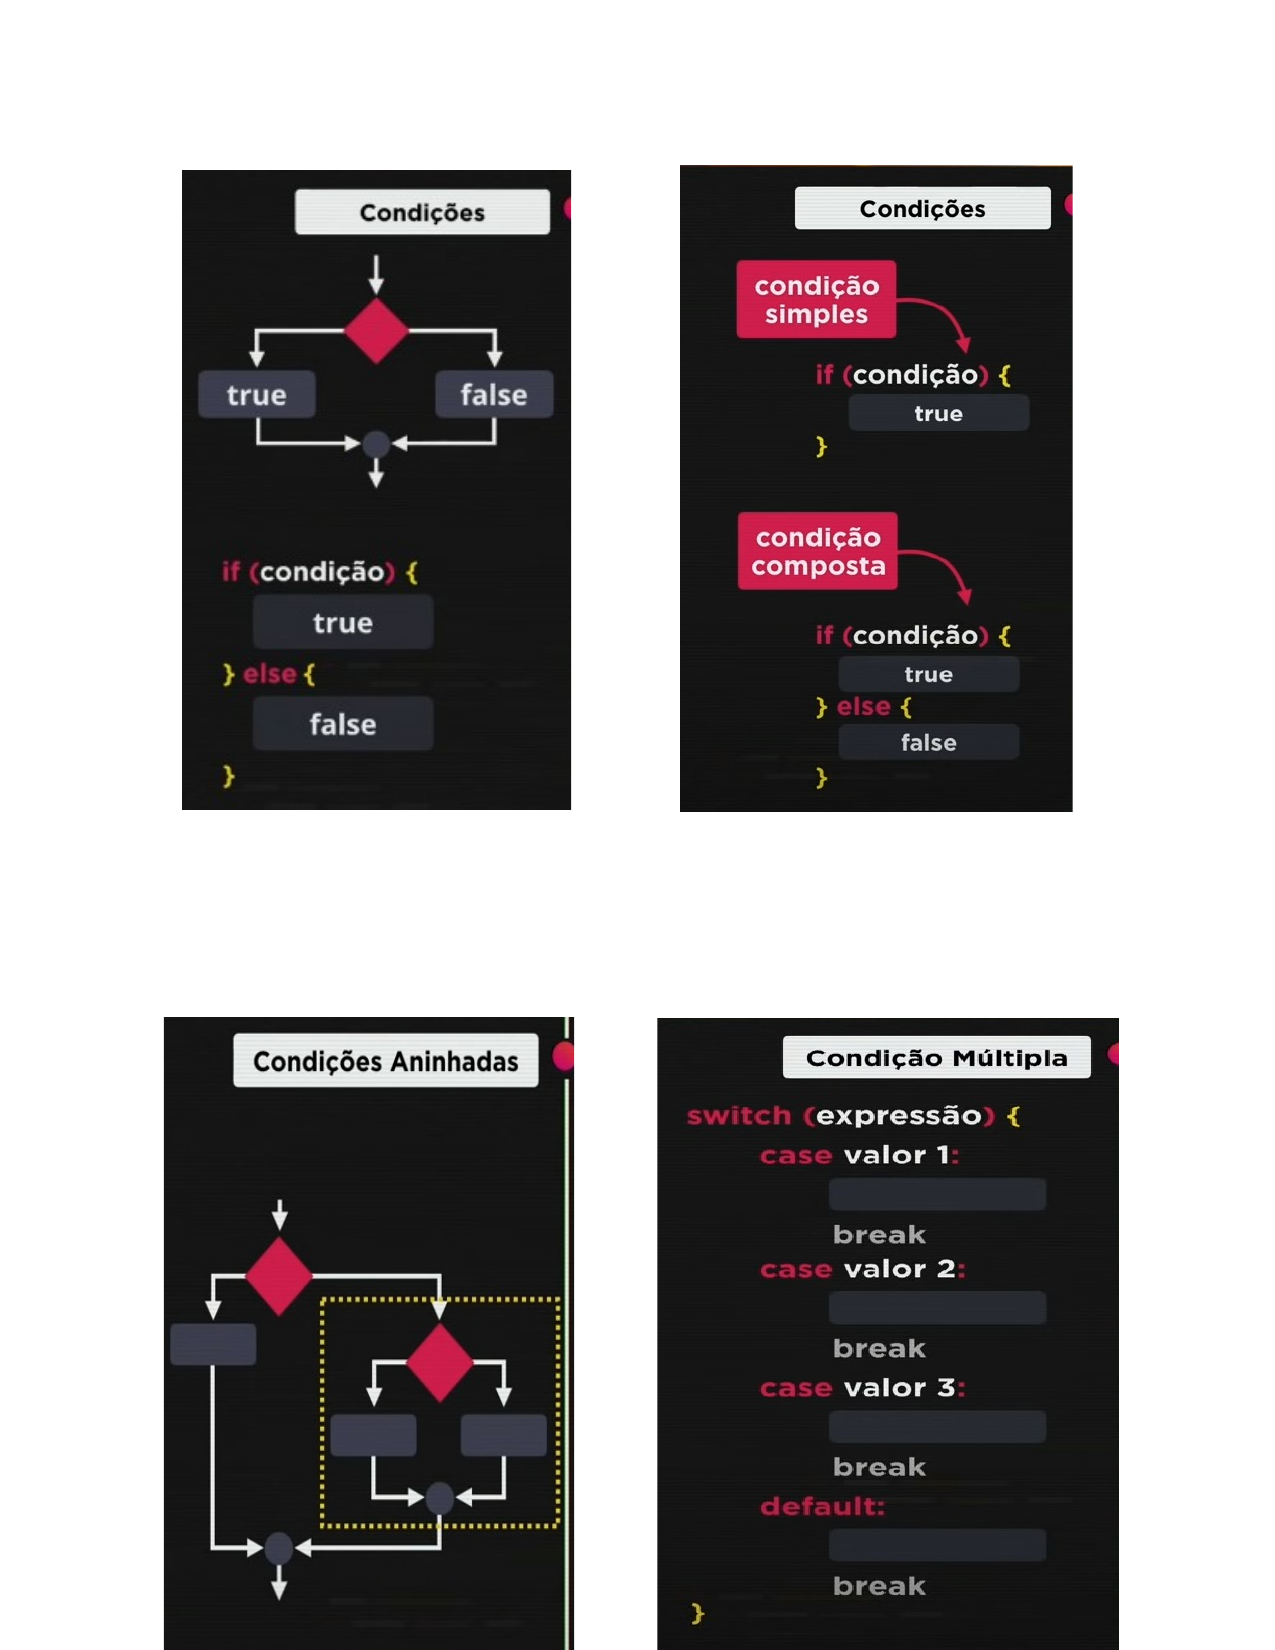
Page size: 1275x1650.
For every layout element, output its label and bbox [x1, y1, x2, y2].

picture [163, 1017, 575, 1650]
picture [680, 165, 1073, 812]
picture [657, 1018, 1119, 1650]
picture [182, 170, 572, 810]
